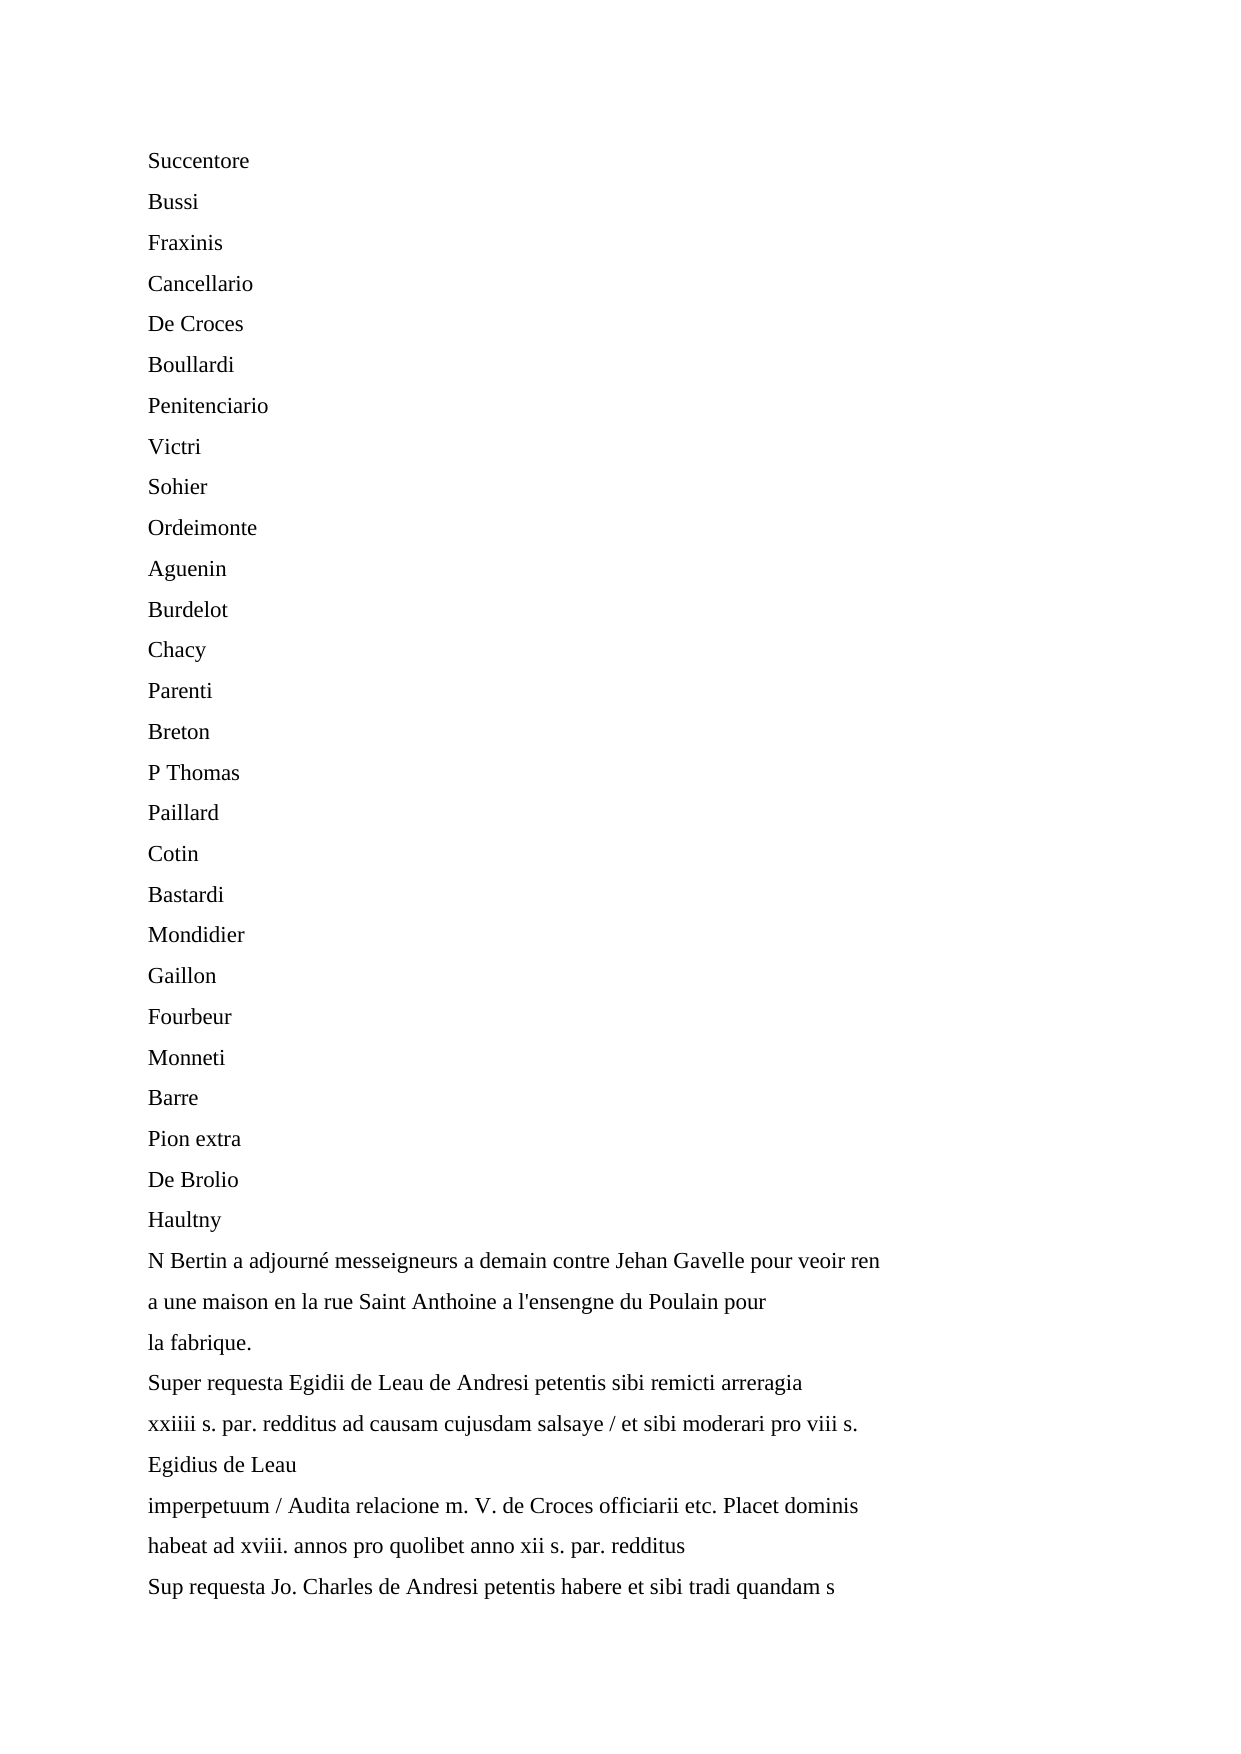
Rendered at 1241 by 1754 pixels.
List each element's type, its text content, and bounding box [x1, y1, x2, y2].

text Barre [148, 1084, 1093, 1111]
text Ordeimonte [148, 514, 1093, 541]
text Fraxinis [148, 229, 1093, 255]
text Monneti [148, 1044, 1093, 1070]
text xxiiii s. par. redditus ad causam cujusdam salsaye / et sibi moderari pro viii s. [148, 1410, 1093, 1437]
text Super requesta Egidii de Leau de Andresi petentis sibi remicti arreragia [148, 1369, 1093, 1396]
text Succentore [148, 148, 1093, 174]
text Bastardi [148, 881, 1093, 907]
text De Croces [148, 311, 1093, 337]
text Sohier [148, 473, 1093, 500]
text Chacy [148, 636, 1093, 663]
text Victri [148, 433, 1093, 459]
text la fabrique. [148, 1329, 1093, 1355]
text Mondidier [148, 921, 1093, 948]
text Cancellario [148, 270, 1093, 296]
text Fourbeur [148, 1003, 1093, 1029]
text Bussi [148, 188, 1093, 215]
text Boullardi [148, 351, 1093, 378]
text Parenti [148, 677, 1093, 703]
text Sup requesta Jo. Charles de Andresi petentis habere et sibi tradi quandam s [148, 1573, 1093, 1599]
text Paillard [148, 799, 1093, 826]
text De Brolio [148, 1166, 1093, 1192]
text habeat ad xviii. annos pro quolibet anno xii s. par. redditus [148, 1532, 1093, 1559]
text Gaillon [148, 962, 1093, 988]
text Pion extra [148, 1125, 1093, 1151]
text Egidius de Leau [148, 1451, 1093, 1477]
text imperpetuum / Audita relacione m. V. de Croces officiarii etc. Placet dominis [148, 1492, 1093, 1518]
text P Thomas [148, 758, 1093, 785]
text N Bertin a adjourné messeigneurs a demain contre Jehan Gavelle pour veoir ren [148, 1247, 1093, 1274]
text Penitenciario [148, 392, 1093, 418]
text Breton [148, 718, 1093, 744]
text a une maison en la rue Saint Anthoine a l'ensengne du Poulain pour [148, 1288, 1093, 1314]
text Burdelot [148, 596, 1093, 622]
text Cotin [148, 840, 1093, 866]
text Haultny [148, 1207, 1093, 1233]
text Aguenin [148, 555, 1093, 581]
